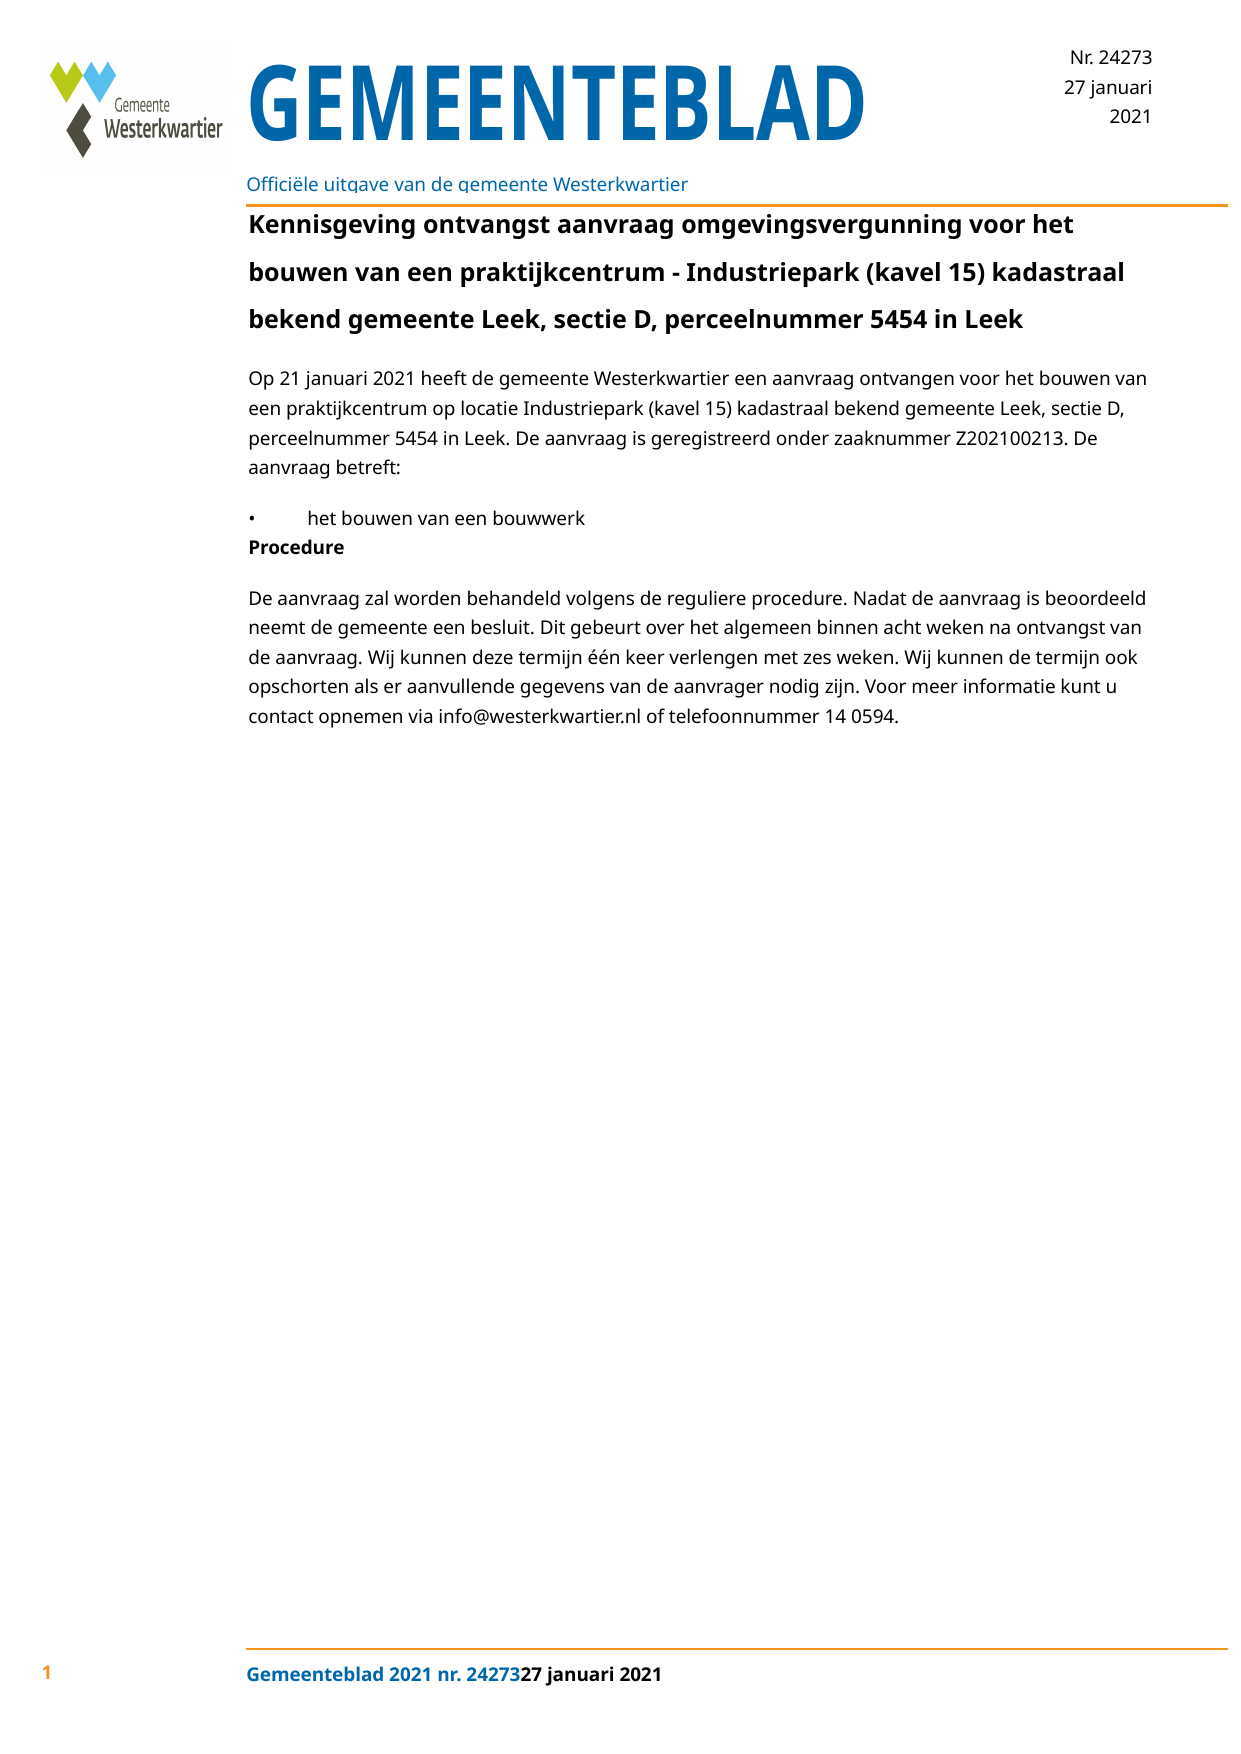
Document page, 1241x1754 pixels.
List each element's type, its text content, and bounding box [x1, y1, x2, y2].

text Op 21 januari 2021 heeft de gemeente Westerkwartier een aanvraag ontvangen voor het bouwen van een praktijkcentrum op locatie Industriepark (kavel 15) kadastraal bekend gemeente Leek, sectie D, perceelnummer 5454 in Leek. De aanvraag is geregistreerd onder zaaknummer Z202100213. De aanvraag betreft: [248, 366, 1152, 480]
picture [41, 47, 231, 172]
text Kennisgeving ontvangst aanvraag omgevingsvergunning voor het bouwen van een praktijkcentrum - Industriepark (kavel 15) kadastraal bekend gemeente Leek, sectie D, perceelnummer 5454 in Leek [248, 207, 1152, 336]
list het bouwen van een bouwwerk [248, 505, 1152, 530]
text De aanvraag zal worden behandeld volgens de reguliere procedure. Nadat de aanvraag is beoordeeld neemt de gemeente een besluit. Dit gebeurt over het algemeen binnen acht weken na ontvangst van de aanvraag. Wij kunnen deze termijn één keer verlengen met zes weken. Wij kunnen de termijn ook opschorten als er aanvullende gegevens van de aanvrager nodig zijn. Voor meer informatie kunt u contact opnemen via info@westerkwartier.nl of telefoonnummer 14 0594. [248, 585, 1152, 729]
text Procedure [248, 534, 1152, 560]
